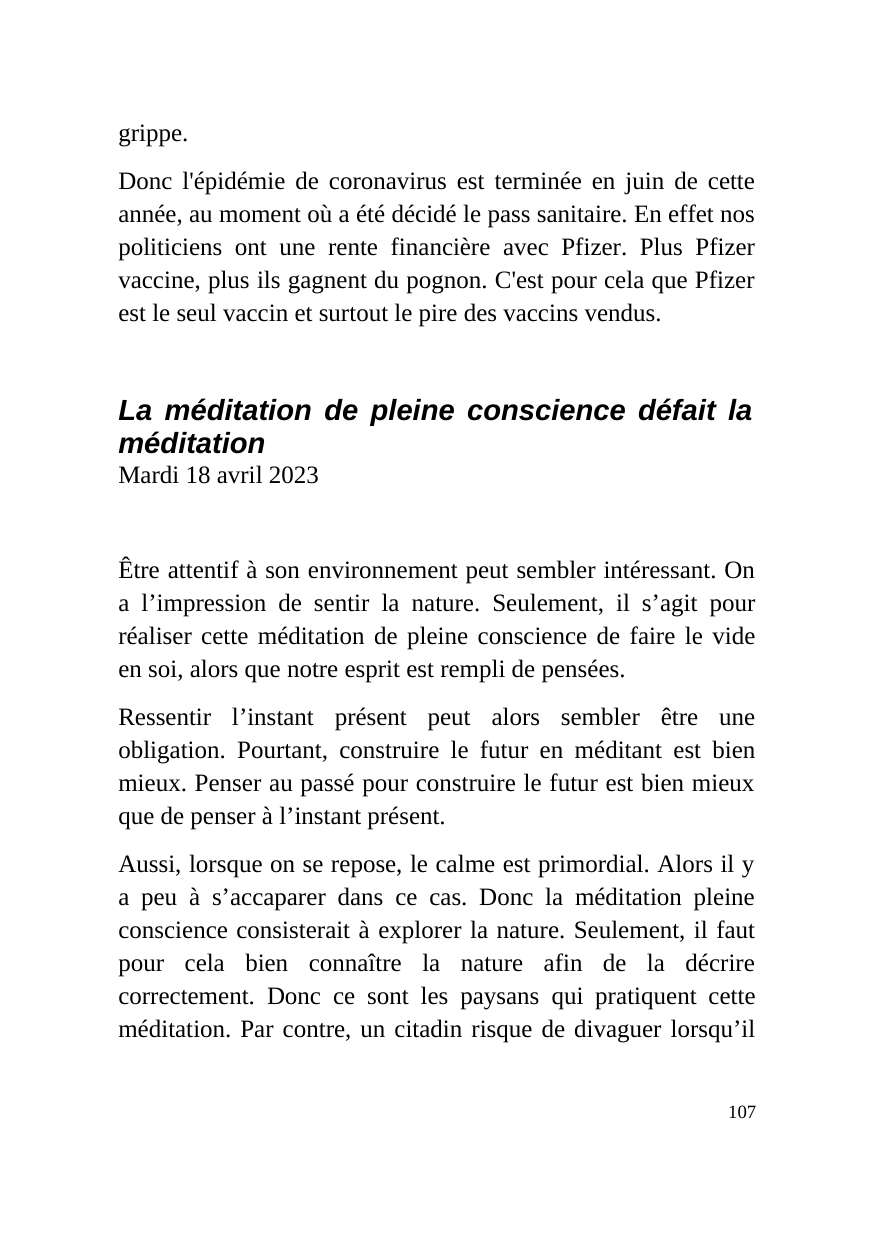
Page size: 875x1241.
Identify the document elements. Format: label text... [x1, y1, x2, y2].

text Mardi 18 avril 2023 [118, 460, 756, 489]
text Être attentif à son environnement peut sembler intéressant. On a l’impression de sentir la nature. Seulement, il s’agit pour réaliser cette méditation de pleine conscience de faire le vide en soi, alors que notre esprit est rempli de pensées. [118, 555, 756, 683]
subtitle La méditation de pleine conscience défait la méditation [118, 393, 756, 460]
text Aussi, lorsque on se repose, le calme est primordial. Alors il y a peu à s’accaparer dans ce cas. Donc la méditation pleine conscience consisterait à explorer la nature. Seulement, il faut pour cela bien connaître la nature afin de la décrire correctement. Donc ce sont les paysans qui pratiquent cette méditation. Par contre, un citadin risque de divaguer lorsqu’il [118, 849, 756, 1042]
text grippe. [118, 118, 756, 147]
text Ressentir l’instant présent peut alors sembler être une obligation. Pourtant, construire le futur en méditant est bien mieux. Penser au passé pour construire le futur est bien mieux que de penser à l’instant présent. [118, 702, 756, 830]
text Donc l'épidémie de coronavirus est terminée en juin de cette année, au moment où a été décidé le pass sanitaire. En effet nos politiciens ont une rente financière avec Pfizer. Plus Pfizer vaccine, plus ils gagnent du pognon. C'est pour cela que Pfizer est le seul vaccin et surtout le pire des vaccins vendus. [118, 166, 756, 327]
